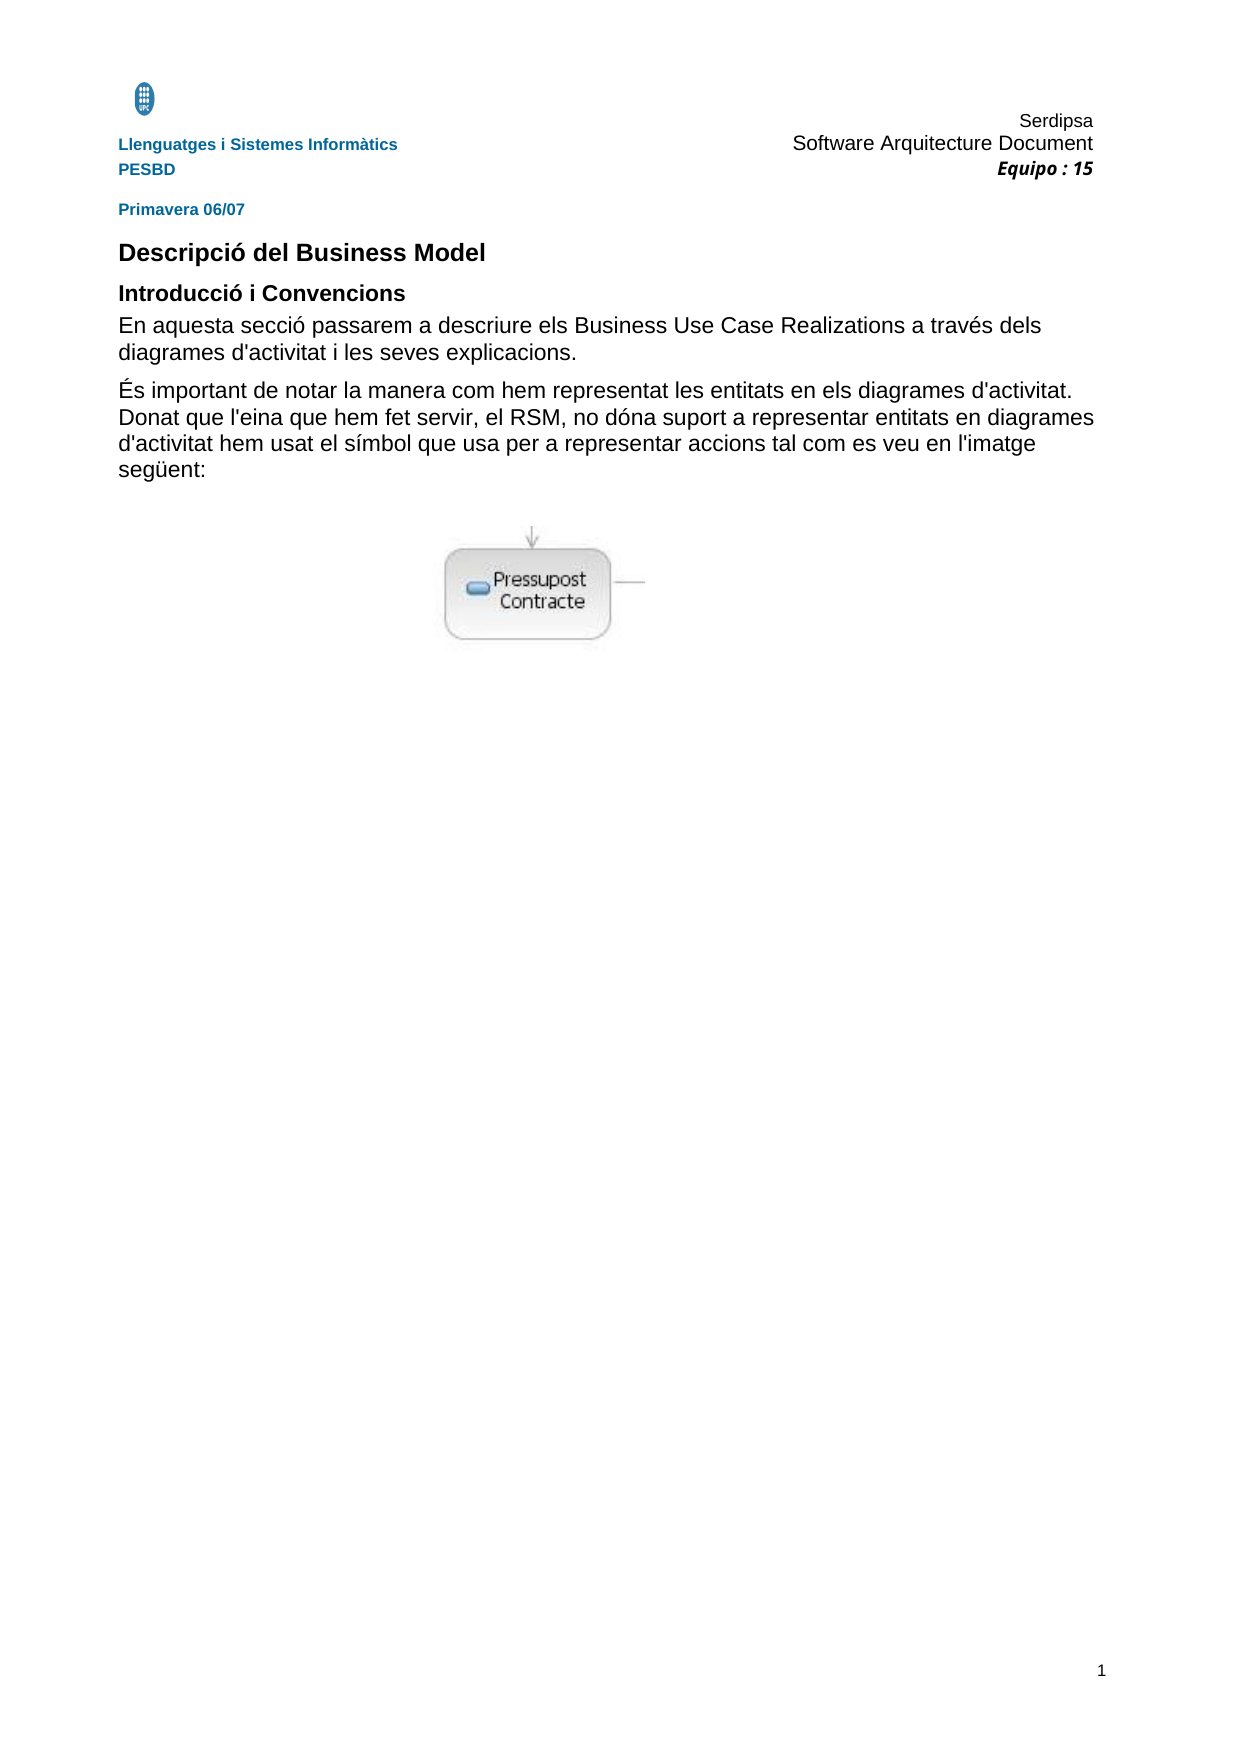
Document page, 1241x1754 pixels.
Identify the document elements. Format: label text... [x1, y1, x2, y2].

subtitle Descripció del Business Model [118, 238, 1106, 267]
text En aquesta secció passarem a descriure els Business Use Case Realizations a través dels diagrames d'activitat i les seves explicacions. [118, 312, 1106, 365]
picture [407, 526, 645, 659]
subtitle Introducció i Convencions [118, 279, 1106, 306]
text És important de notar la manera com hem representat les entitats en els diagrames d'activitat. Donat que l'eina que hem fet servir, el RSM, no dóna suport a representar entitats en diagrames d'activitat hem usat el símbol que usa per a representar accions tal com es veu en l'imatge següent: [118, 377, 1106, 483]
